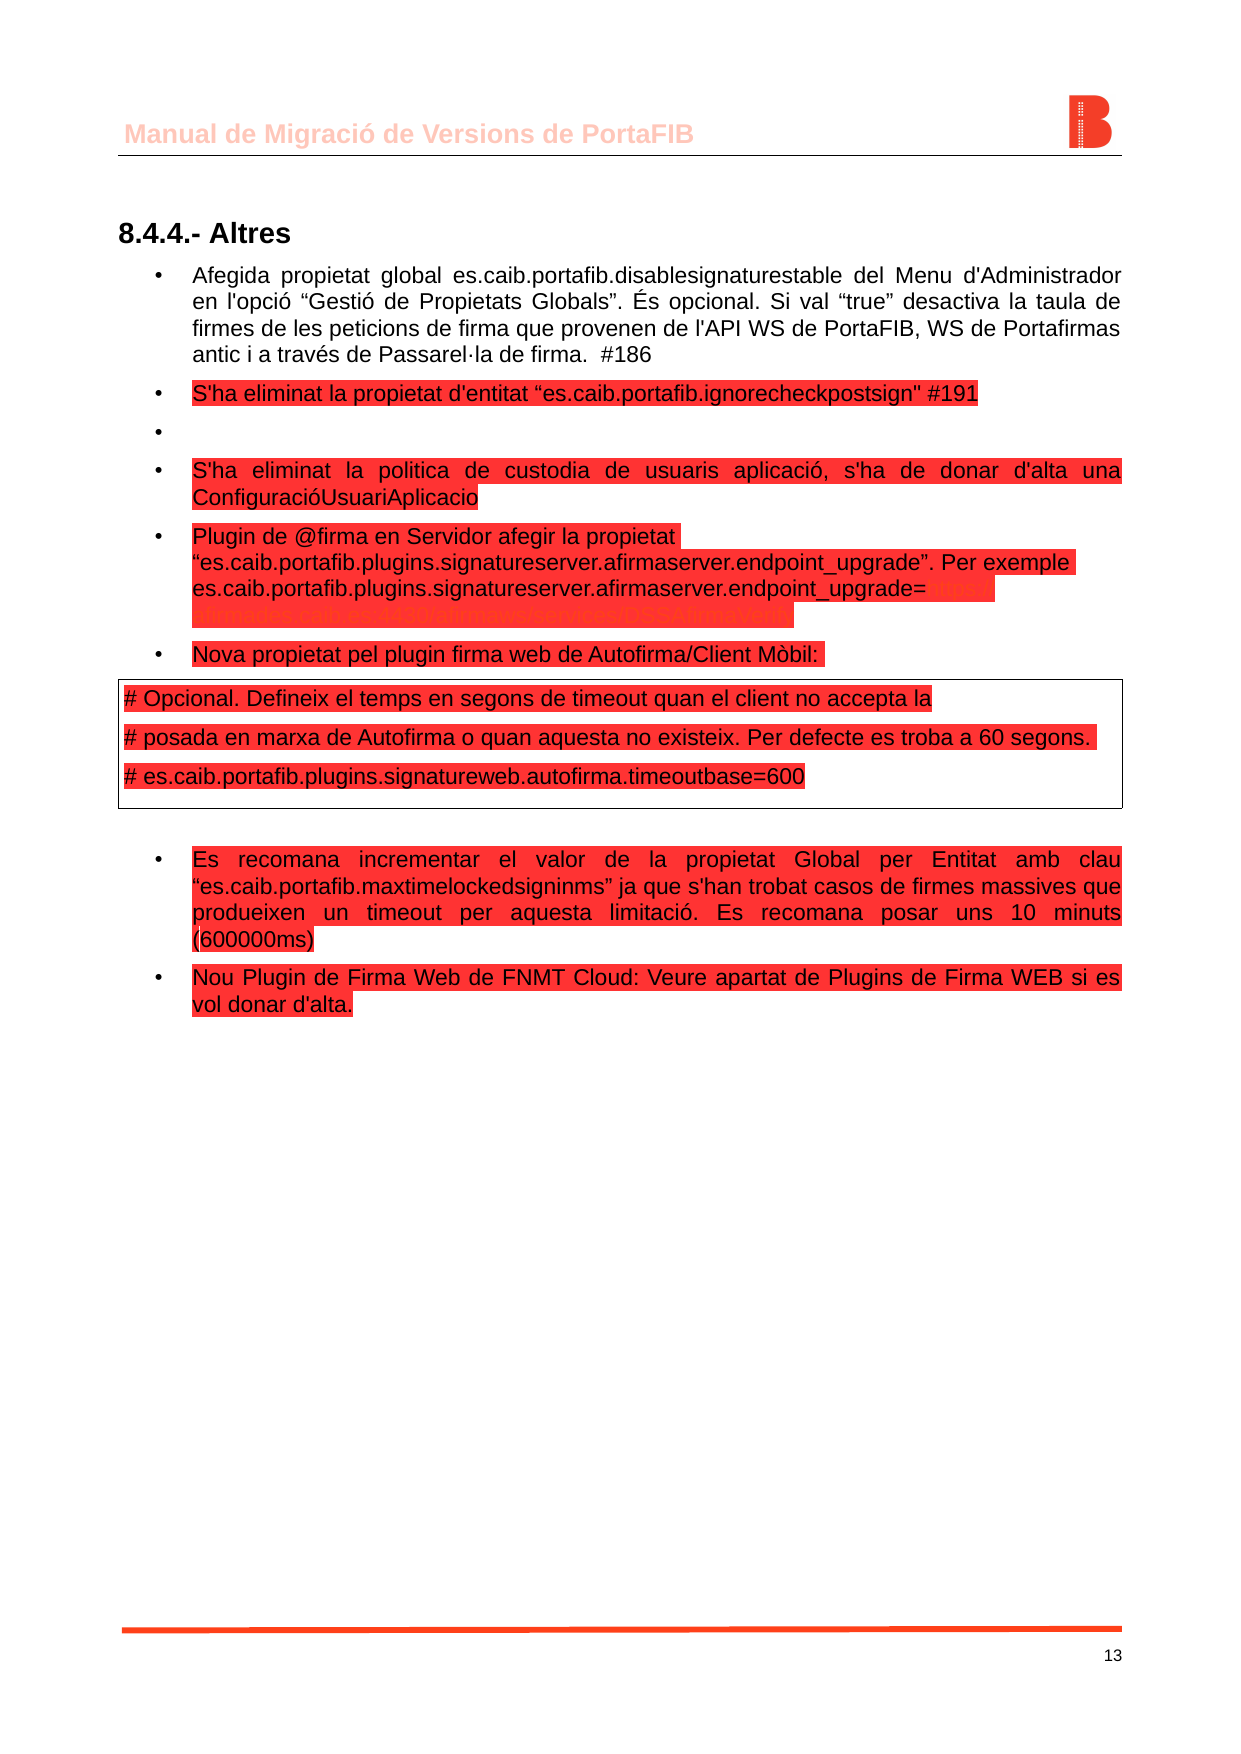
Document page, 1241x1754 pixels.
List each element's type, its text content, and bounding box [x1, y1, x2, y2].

list S'ha eliminat la politica de custodia de usuaris aplicació, s'ha de donar d'alta una ConfiguracióUsuariAplicacio [154, 457, 1122, 510]
list Nova propietat pel plugin firma web de Autofirma/Client Mòbil: [154, 641, 1122, 667]
list S'ha eliminat la propietat d'entitat “es.caib.portafib.ignorecheckpostsign" #191 [154, 380, 1122, 406]
list Es recomana incrementar el valor de la propietat Global per Entitat amb clau “es.caib.portafib.maxtimelockedsigninms” ja que s'han trobat casos de firmes massives que produeixen un timeout per aquesta limitació. Es recomana posar uns 10 minuts (600000ms) [154, 846, 1122, 952]
subtitle Altres [118, 216, 1122, 249]
table_header # Opcional. Defineix el temps en segons de timeout quan el client no accepta la # posada en marxa de Autofirma o quan aquesta no existeix. Per defecte es troba a 60 segons. # es.caib.portafib.plugins.signatureweb.autofirma.timeoutbase=600 [119, 680, 1122, 807]
list Nou Plugin de Firma Web de FNMT Cloud: Veure apartat de Plugins de Firma WEB si es vol donar d'alta. [154, 964, 1122, 1017]
list Plugin de @firma en Servidor afegir la propietat “es.caib.portafib.plugins.signatureserver.afirmaserver.endpoint_upgrade”. Per exemple es.caib.portafib.plugins.signatureserver.afirmaserver.endpoint_upgrade=https://afirmades.caib.es:4430/afirmaws/services/DSSAfirmaVerify [154, 523, 1122, 628]
picture [1063, 94, 1117, 150]
list Afegida propietat global es.caib.portafib.disablesignaturestable del Menu d'Administrador en l'opció “Gestió de Propietats Globals”. És opcional. Si val “true” desactiva la taula de firmes de les peticions de firma que provenen de l'API WS de PortaFIB, WS de Portafirmas antic i a través de Passarel·la de firma. #186 [154, 262, 1122, 367]
